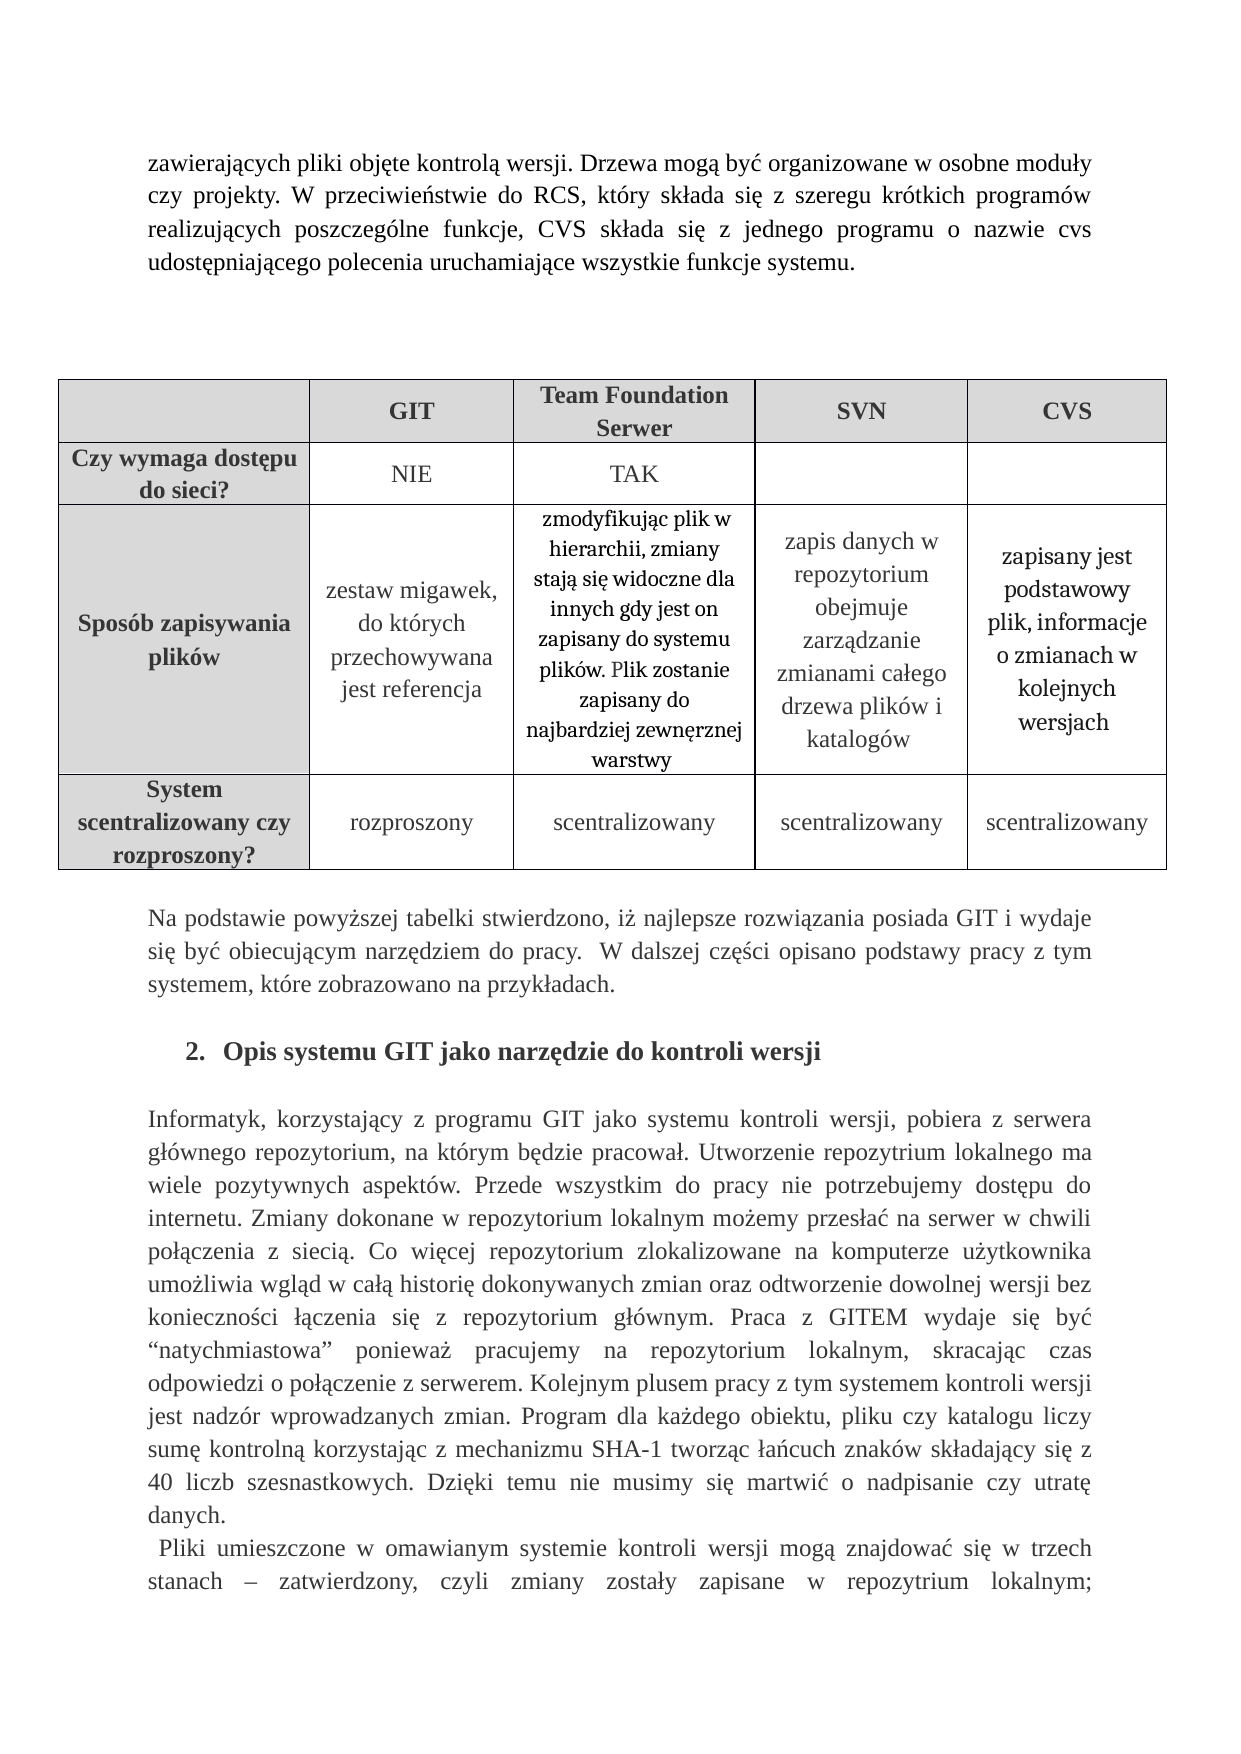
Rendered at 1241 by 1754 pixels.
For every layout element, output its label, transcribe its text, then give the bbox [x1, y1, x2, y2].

table_cell scentralizowany [514, 775, 754, 869]
table_header SVN [756, 380, 967, 442]
text Pliki umieszczone w omawianym systemie kontroli wersji mogą znajdować się w trzech stanach – zatwierdzony, czyli zmiany zostały zapisane w repozytrium lokalnym; [148, 1533, 1093, 1595]
table_cell scentralizowany [756, 775, 967, 869]
table_cell Czy wymaga dostępu do sieci? [59, 443, 309, 504]
text zawierających pliki objęte kontrolą wersji. Drzewa mogą być organizowane w osobne moduły czy projekty. W przeciwieństwie do RCS, który składa się z szeregu krótkich programów realizujących poszczególne funkcje, CVS składa się z jednego programu o nazwie cvs udostępniającego polecenia uruchamiające wszystkie funkcje systemu. [148, 148, 1093, 275]
table_header CVS [968, 380, 1166, 442]
table_cell [756, 443, 967, 504]
table_cell Sposób zapisywania plików [59, 505, 309, 773]
table_header [59, 380, 309, 442]
table_cell TAK [514, 443, 754, 504]
table_cell zmodyfikując plik w hierarchii, zmiany stają się widoczne dla innych gdy jest on zapisany do systemu plików. Plik zostanie zapisany do najbardziej zewnęrznej warstwy [514, 505, 754, 773]
text Na podstawie powyższej tabelki stwierdzono, iż najlepsze rozwiązania posiada GIT i wydaje się być obiecującym narzędziem do pracy. W dalszej części opisano podstawy pracy z tym systemem, które zobrazowano na przykładach. [148, 903, 1093, 998]
table_cell NIE [310, 443, 513, 504]
table_header GIT [310, 380, 513, 442]
text Informatyk, korzystający z programu GIT jako systemu kontroli wersji, pobiera z serwera głównego repozytorium, na którym będzie pracował. Utworzenie repozytrium lokalnego ma wiele pozytywnych aspektów. Przede wszystkim do pracy nie potrzebujemy dostępu do internetu. Zmiany dokonane w repozytorium lokalnym możemy przesłać na serwer w chwili połączenia z siecią. Co więcej repozytorium zlokalizowane na komputerze użytkownika umożliwia wgląd w całą historię dokonywanych zmian oraz odtworzenie dowolnej wersji bez konieczności łączenia się z repozytorium głównym. Praca z GITEM wydaje się być “natychmiastowa” ponieważ pracujemy na repozytorium lokalnym, skracając czas odpowiedzi o połączenie z serwerem. Kolejnym plusem pracy z tym systemem kontroli wersji jest nadzór wprowadzanych zmian. Program dla każdego obiektu, pliku czy katalogu liczy sumę kontrolną korzystając z mechanizmu SHA-1 tworząc łańcuch znaków składający się z 40 liczb szesnastkowych. Dzięki temu nie musimy się martwić o nadpisanie czy utratę danych. [148, 1104, 1093, 1529]
table_header Team Foundation Serwer [514, 380, 754, 442]
table_cell rozproszony [310, 775, 513, 869]
table_cell zestaw migawek, do których przechowywana jest referencja [310, 505, 513, 773]
table_cell System scentralizowany czy rozproszony? [59, 775, 309, 869]
table_cell zapisany jest podstawowy plik, informacje o zmianach w kolejnych wersjach [968, 505, 1166, 773]
list Opis systemu GIT jako narzędzie do kontroli wersji [185, 1035, 1093, 1067]
table_cell [968, 443, 1166, 504]
table_cell zapis danych w repozytorium obejmuje zarządzanie zmianami całego drzewa plików i katalogów [756, 505, 967, 773]
table_cell scentralizowany [968, 775, 1166, 869]
